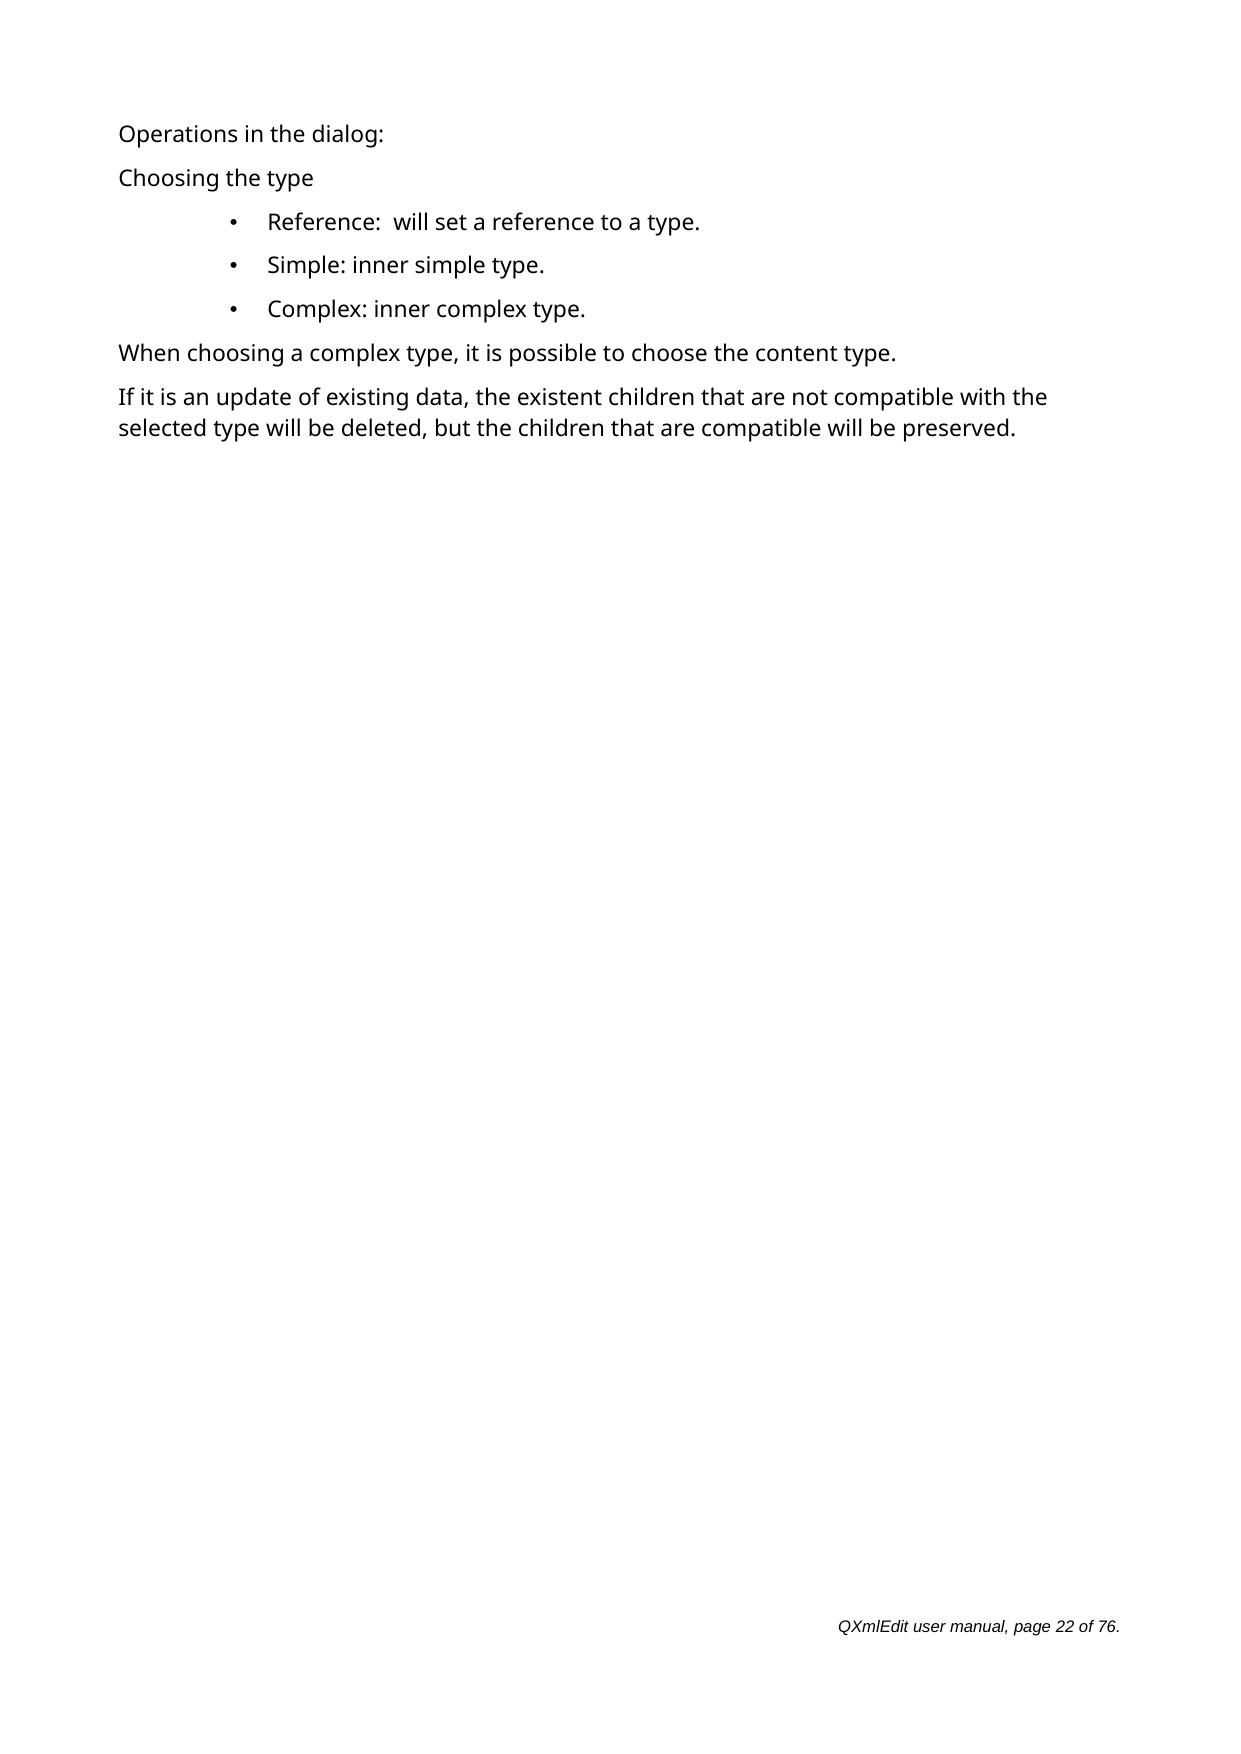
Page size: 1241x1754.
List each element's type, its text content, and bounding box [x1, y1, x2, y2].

text Choosing the type [118, 162, 1122, 193]
text If it is an update of existing data, the existent children that are not compatible with the selected type will be deleted, but the children that are compatible will be preserved. [118, 381, 1122, 443]
text Operations in the dialog: [118, 118, 1122, 149]
list Simple: inner simple type. [229, 249, 1122, 281]
list Reference: will set a reference to a type. [229, 206, 1122, 237]
list Complex: inner complex type. [229, 293, 1122, 324]
text When choosing a complex type, it is possible to choose the content type. [118, 337, 1122, 368]
